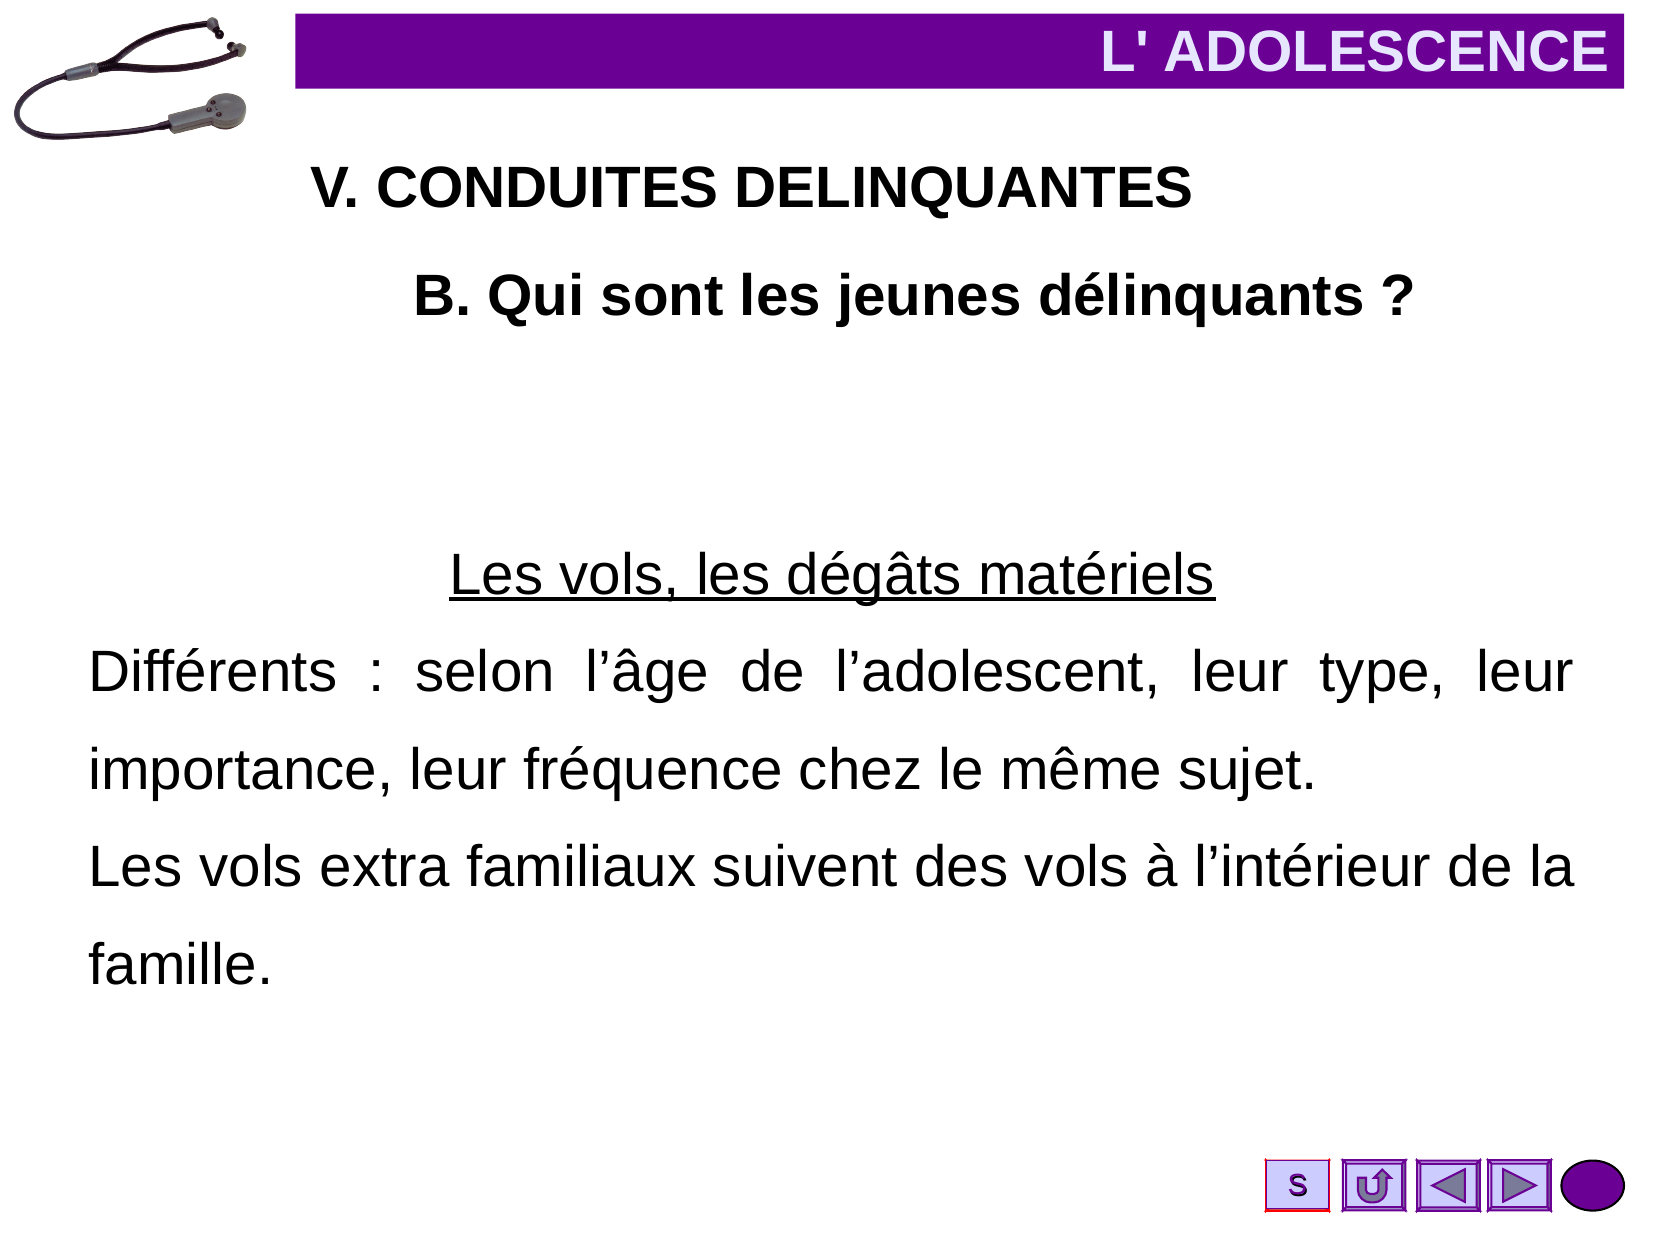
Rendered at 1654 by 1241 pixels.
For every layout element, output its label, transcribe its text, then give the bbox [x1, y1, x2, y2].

text_box V. CONDUITES DELINQUANTES [295, 147, 1209, 230]
text_box B. Qui sont les jeunes délinquants ? [413, 228, 1477, 362]
picture [8, 8, 260, 153]
text_box [1577, 1160, 1625, 1211]
text_box L' ADOLESCENCE [295, 13, 1625, 89]
text_box Les vols, les dégâts matériels Différents : selon l’âge de l’adolescent, leur type, leur importance, leur fréquence chez le même sujet. Les vols extra familiaux suivent des vols à l’intérieur de la famille. [88, 406, 1577, 1211]
